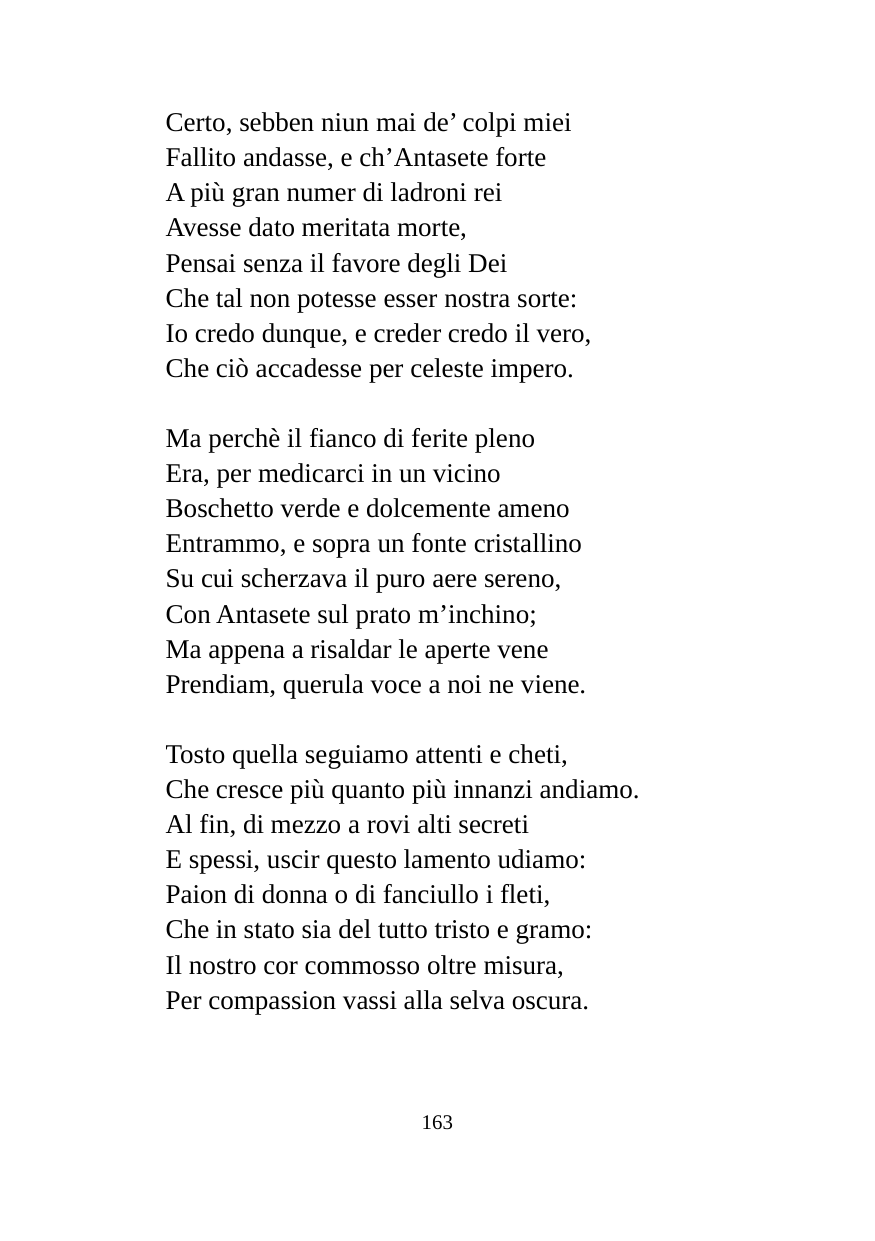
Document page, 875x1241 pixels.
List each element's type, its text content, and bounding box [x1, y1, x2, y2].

text Ma appena a risaldar le aperte vene [165, 633, 768, 664]
text Il nostro cor commosso oltre misura, [165, 949, 768, 980]
text Paion di donna o di fanciullo i fleti, [165, 878, 768, 910]
text Per compassion vassi alla selva oscura. [165, 984, 768, 1015]
text Ma perchè il fianco di ferite pleno [165, 422, 768, 453]
text Con Antasete sul prato m’inchino; [165, 598, 768, 629]
text Boschetto verde e dolcemente ameno [165, 492, 768, 523]
text A più gran numer di ladroni rei [165, 176, 768, 208]
text Entrammo, e sopra un fonte cristallino [165, 527, 768, 559]
text Che tal non potesse esser nostra sorte: [165, 282, 768, 313]
text Che in stato sia del tutto tristo e gramo: [165, 914, 768, 945]
text Prendiam, querula voce a noi ne viene. [165, 668, 768, 699]
text E spessi, uscir questo lamento udiamo: [165, 843, 768, 874]
text Che cresce più quanto più innanzi andiamo. [165, 773, 768, 804]
text Era, per medicarci in un vicino [165, 457, 768, 488]
text Su cui scherzava il puro aere sereno, [165, 563, 768, 594]
text Fallito andasse, e ch’Antasete forte [165, 141, 768, 172]
text Tosto quella seguiamo attenti e cheti, [165, 738, 768, 769]
text Io credo dunque, e creder credo il vero, [165, 317, 768, 348]
text Al fin, di mezzo a rovi alti secreti [165, 808, 768, 839]
text Pensai senza il favore degli Dei [165, 247, 768, 278]
text Certo, sebben niun mai de’ colpi miei [165, 106, 768, 137]
text Avesse dato meritata morte, [165, 212, 768, 243]
text Che ciò accadesse per celeste impero. [165, 352, 768, 383]
